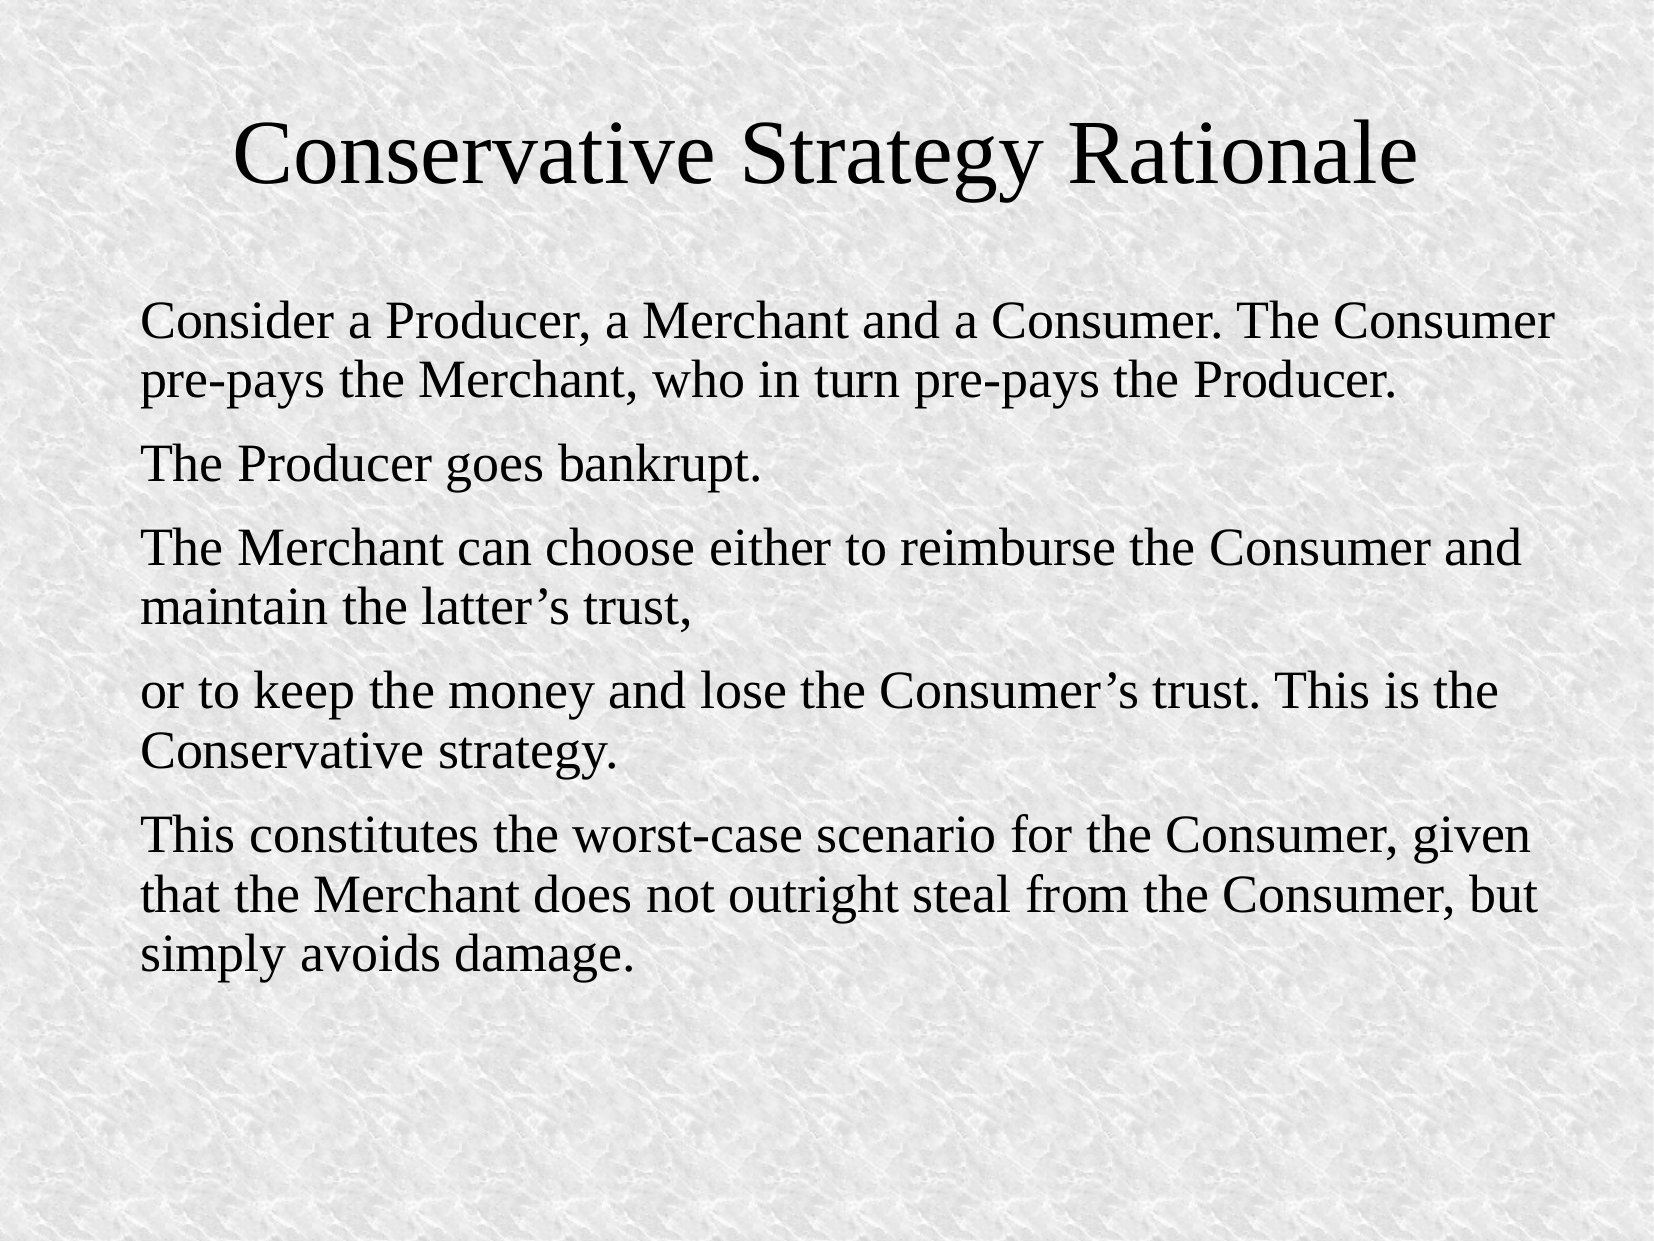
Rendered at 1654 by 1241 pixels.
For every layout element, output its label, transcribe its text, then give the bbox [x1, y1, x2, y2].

picture [0, 0, 1654, 1241]
title Conservative Strategy Rationale [82, 49, 1571, 257]
list Consider a Producer, a Merchant and a Consumer. The Consumer pre-pays the Merchant, who in turn pre-pays the Producer. The Producer goes bankrupt. The Merchant can choose either to reimburse the Consumer and maintain the latter’s trust, or to keep the money and lose the Consumer’s trust. This is the Conservative strategy. This constitutes the worst-case scenario for the Consumer, given that the Merchant does not outright steal from the Consumer, but simply avoids damage. [82, 290, 1571, 1010]
